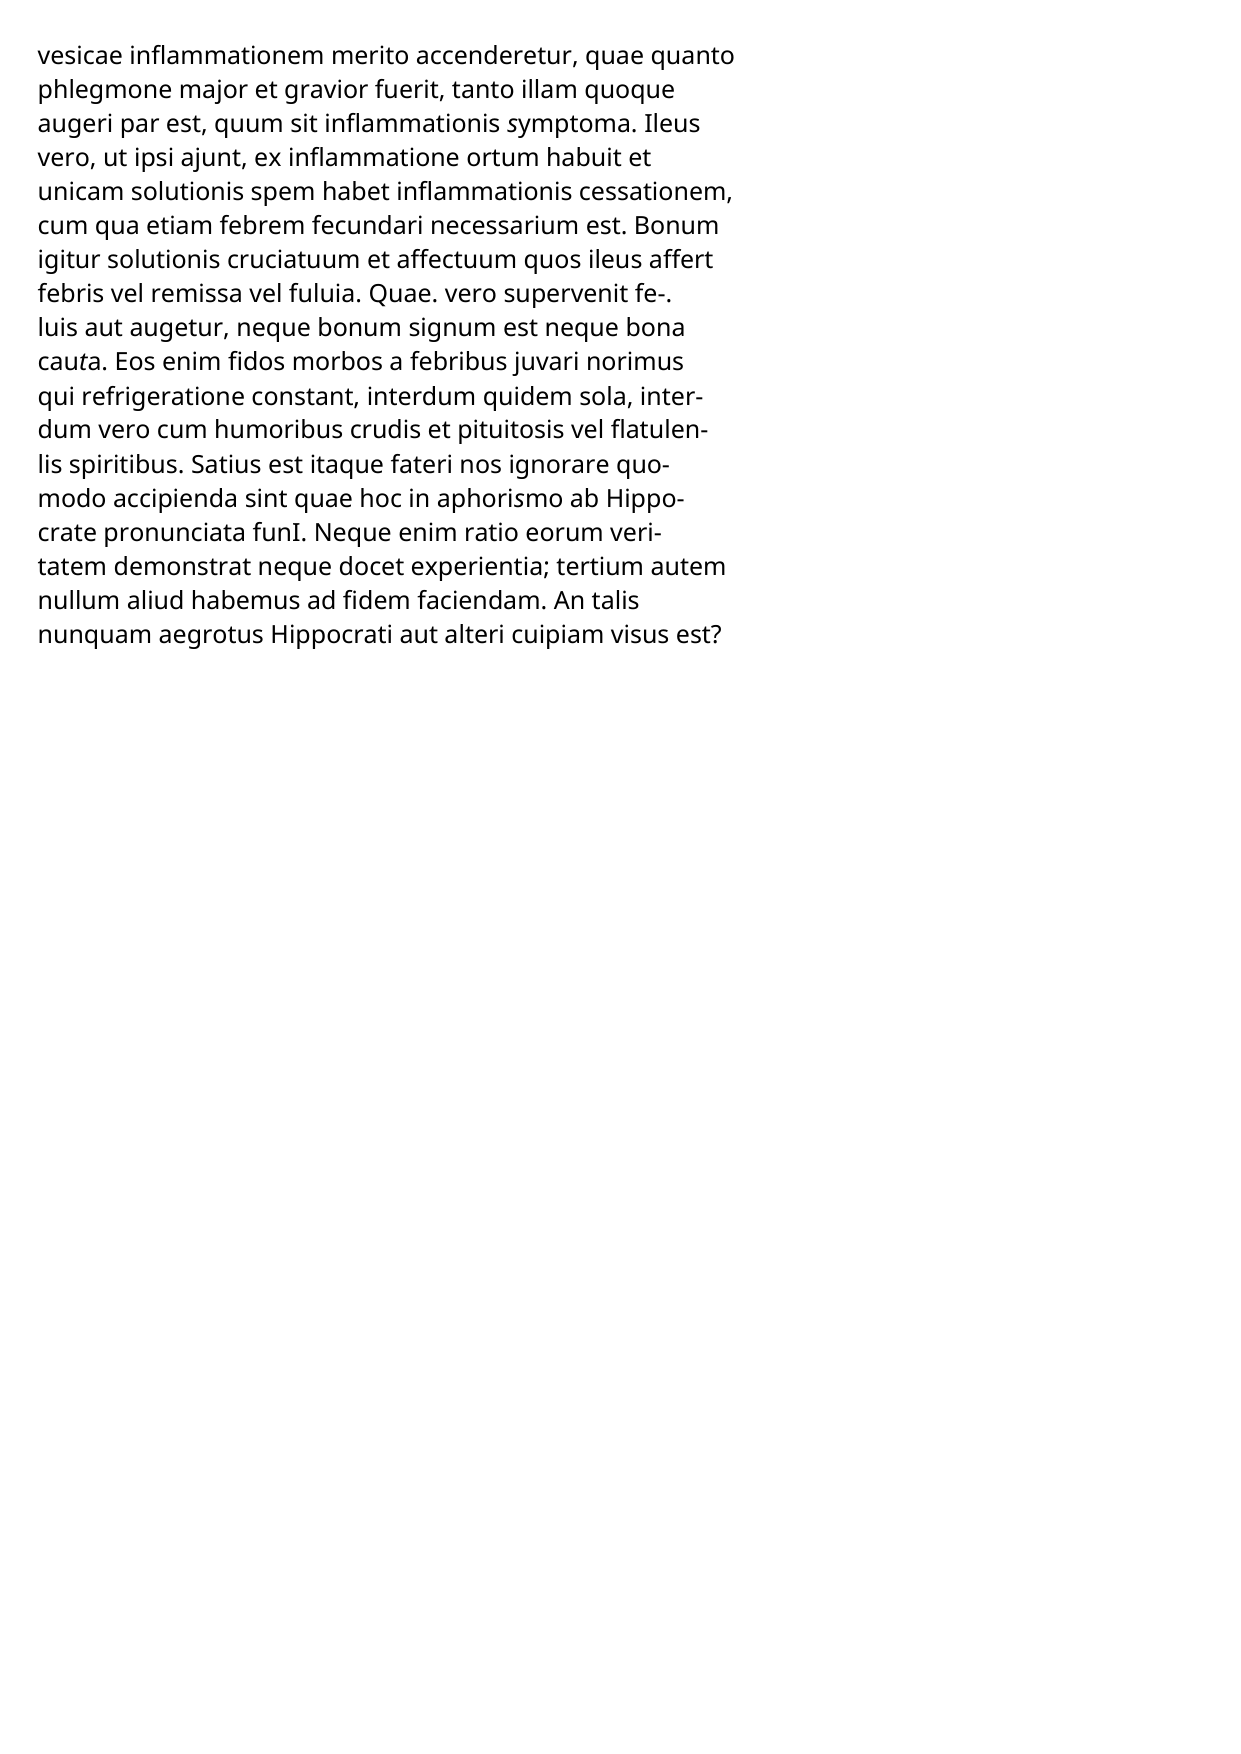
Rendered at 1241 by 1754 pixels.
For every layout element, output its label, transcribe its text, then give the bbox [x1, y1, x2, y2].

text vesicae inflammationem merito accenderetur, quae quanto phlegmone major et gravior fuerit, tanto illam quoque augeri par est, quum sit inflammationis symptoma. Ileus vero, ut ipsi ajunt, ex inflammatione ortum habuit et unicam solutionis spem habet inflammationis cessationem, cum qua etiam febrem fecundari necessarium est. Bonum igitur solutionis cruciatuum et affectuum quos ileus affert febris vel remissa vel fuluia. Quae. vero supervenit fe-. luis aut augetur, neque bonum signum est neque bona cauta. Eos enim fidos morbos a febribus juvari norimus qui refrigeratione constant, interdum quidem sola, inter- dum vero cum humoribus crudis et pituitosis vel flatulen- lis spiritibus. Satius est itaque fateri nos ignorare quo- modo accipienda sint quae hoc in aphorismo ab Hippo- crate pronunciata funI. Neque enim ratio eorum veri- tatem demonstrat neque docet experientia; tertium autem nullum aliud habemus ad fidem faciendam. An talis nunquam aegrotus Hippocrati aut alteri cuipiam visus est? [37, 37, 1203, 651]
